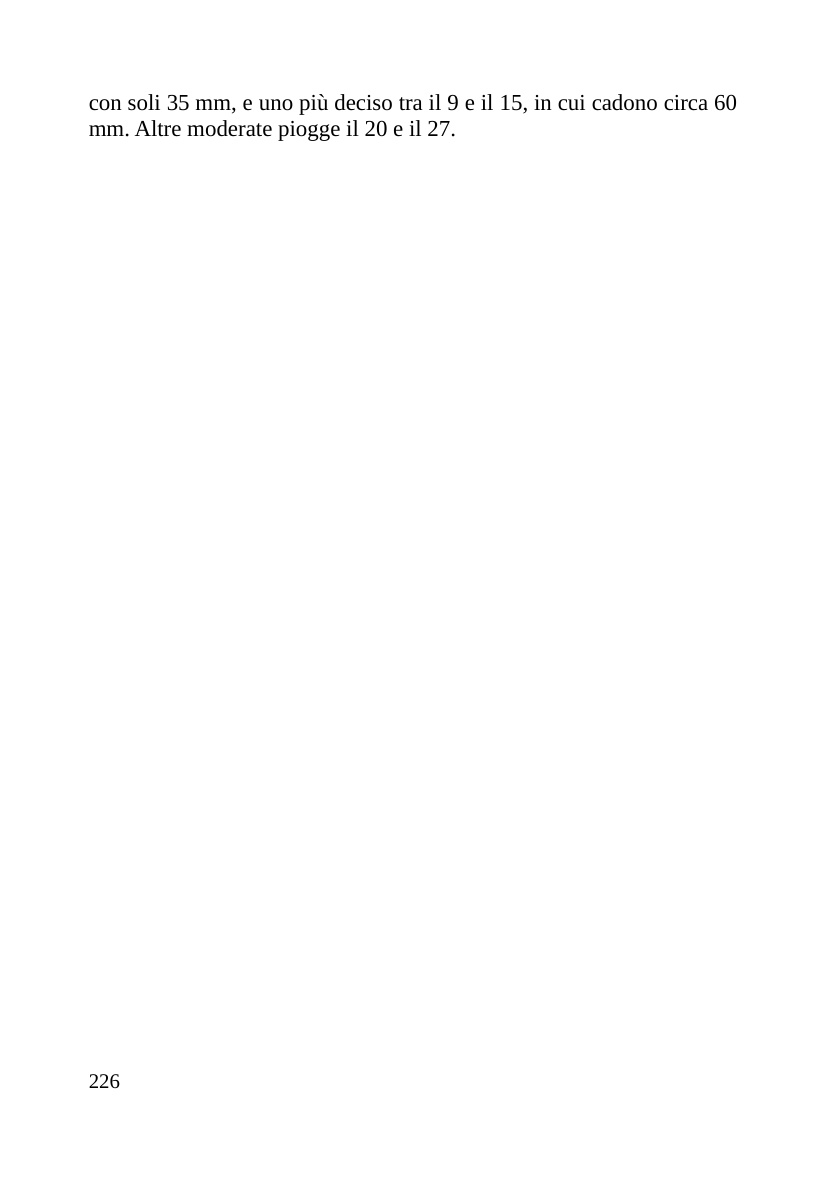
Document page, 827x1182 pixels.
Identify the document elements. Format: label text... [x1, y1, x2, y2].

text con soli 35 mm, e uno più deciso tra il 9 e il 15, in cui cadono circa 60 mm. Altre moderate piogge il 20 e il 27. [88, 88, 738, 141]
